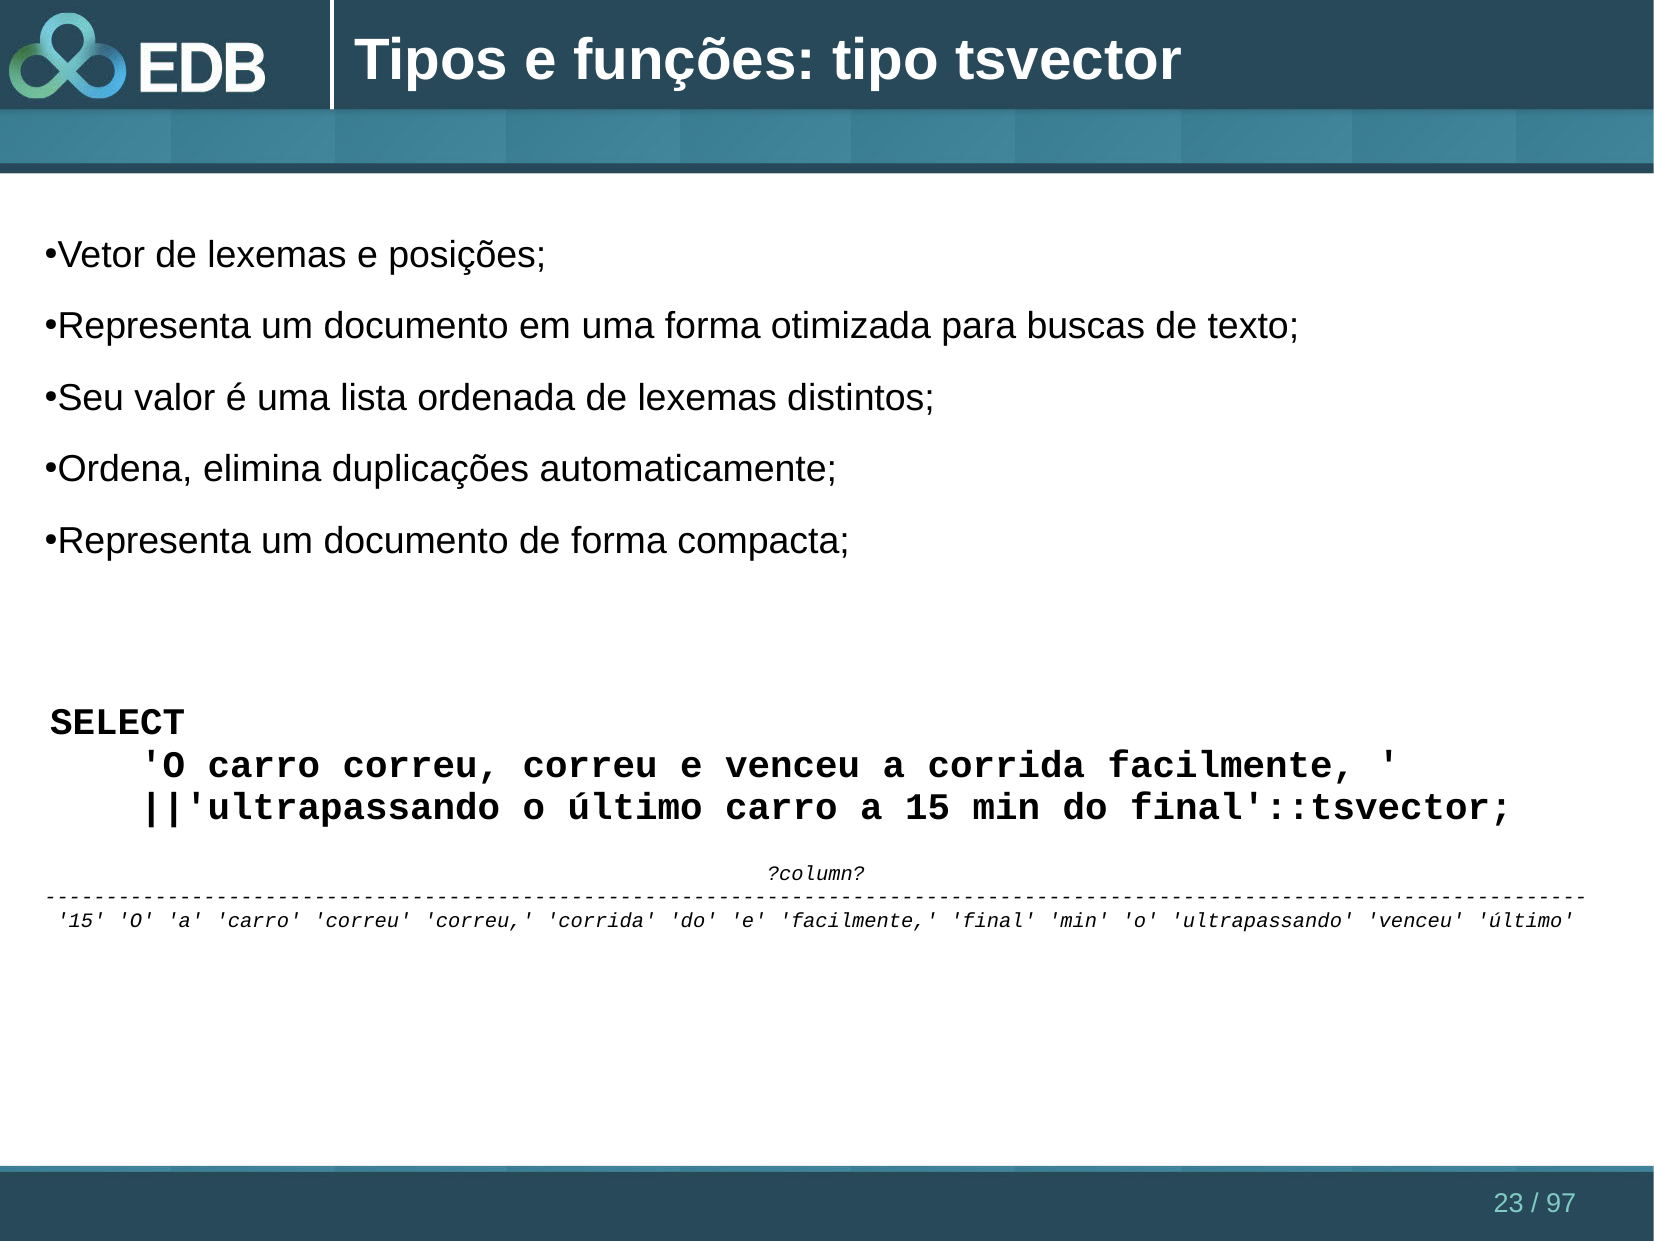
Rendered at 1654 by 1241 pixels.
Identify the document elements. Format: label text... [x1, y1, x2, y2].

title Tipos e funções: tipo tsvector [354, 26, 1595, 92]
text_box ?column? ------------------------------------------------------------------------------------------------------------------------------ '15' 'O' 'a' 'carro' 'correu' 'correu,' 'corrida' 'do' 'e' 'facilmente,' 'final' 'min' 'o' 'ultrapassando' 'venceu' 'último' [29, 856, 1625, 958]
text_box SELECT 'O carro correu, correu e venceu a corrida facilmente, ' ||'ultrapassando o último carro a 15 min do final'::tsvector; [35, 696, 1595, 839]
text_box Vetor de lexemas e posições; Representa um documento em uma forma otimizada para buscas de texto; Seu valor é uma lista ordenada de lexemas distintos; Ordena, elimina duplicações automaticamente; Representa um documento de forma compacta; [29, 226, 1595, 569]
picture [0, 0, 1654, 1241]
